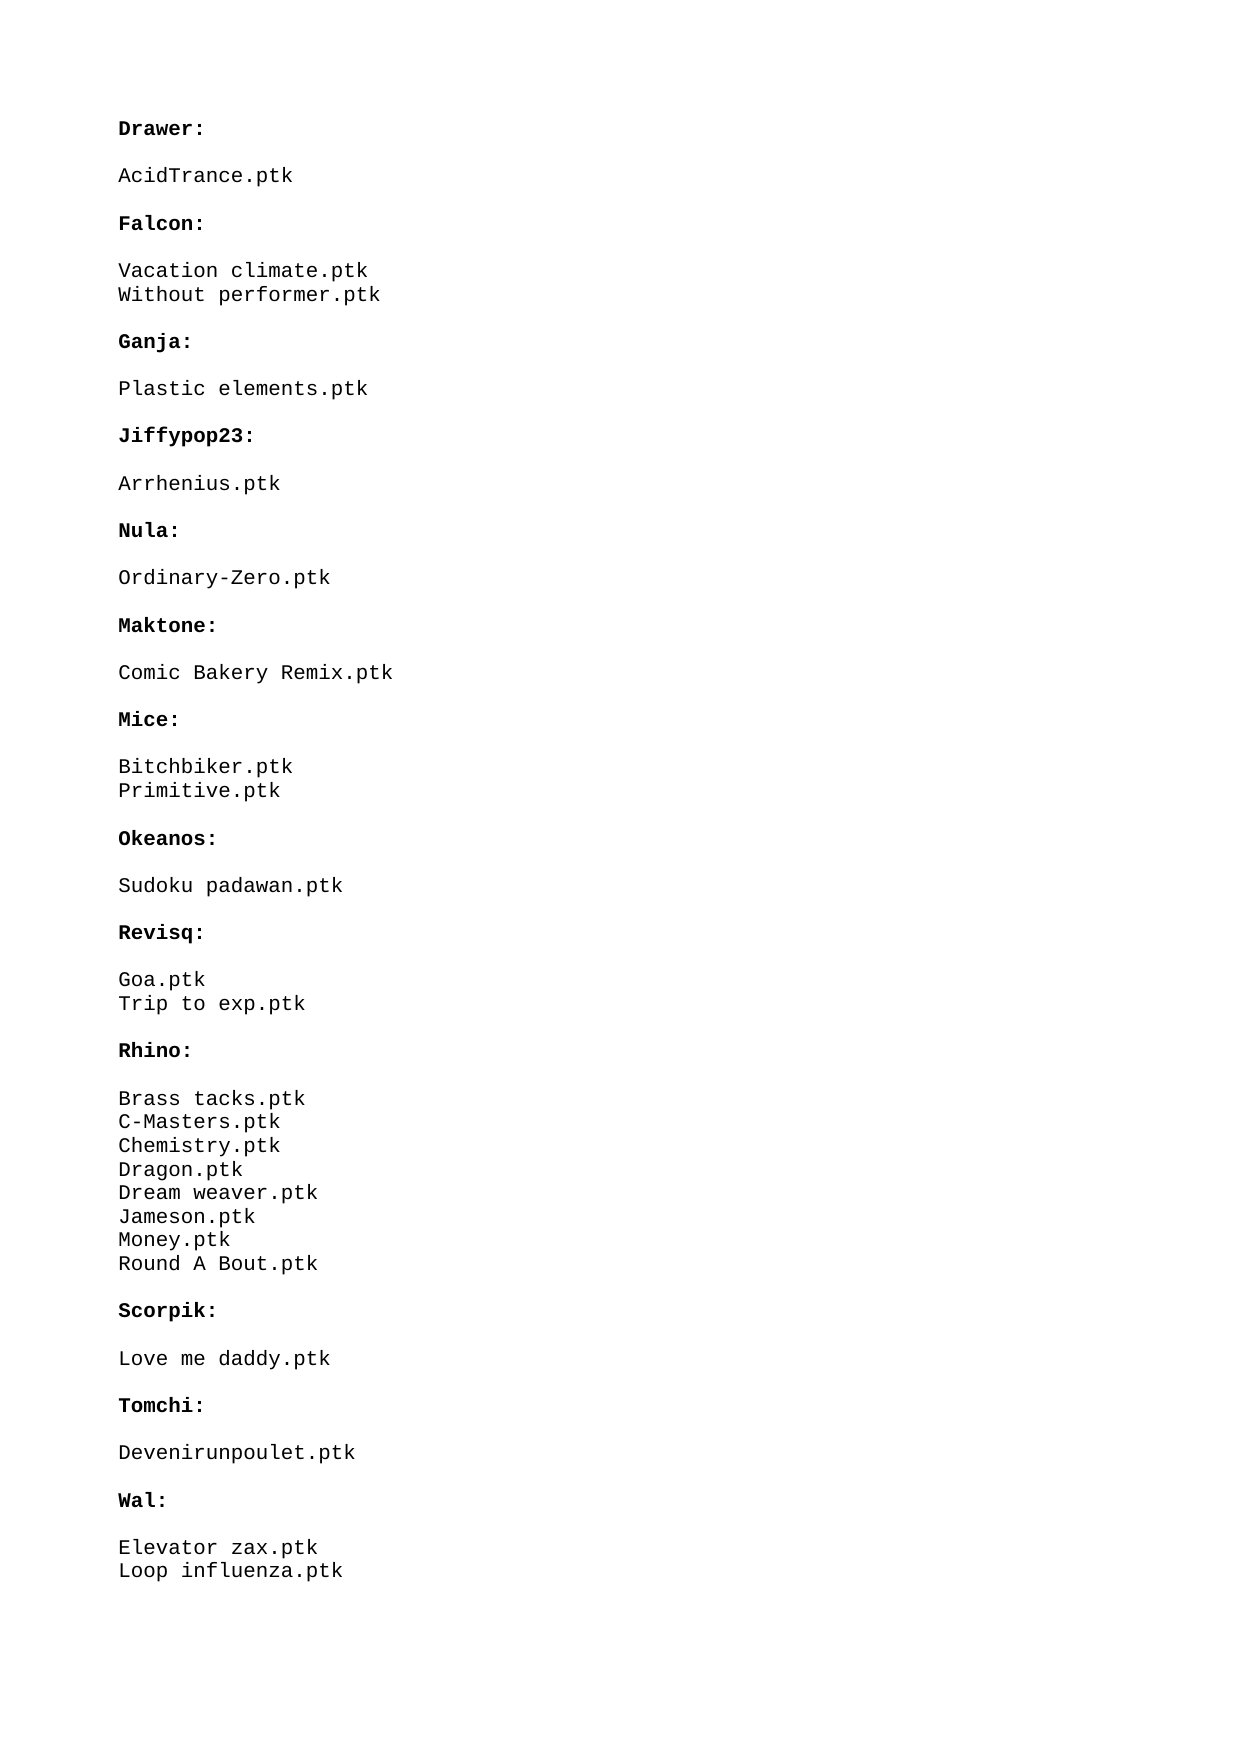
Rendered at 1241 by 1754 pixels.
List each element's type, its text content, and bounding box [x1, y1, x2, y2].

text Comic Bakery Remix.ptk [118, 662, 1122, 686]
text Rhino: [118, 1040, 1122, 1064]
text Maktone: [118, 615, 1122, 638]
text Mice: [118, 709, 1122, 733]
text Okeanos: [118, 827, 1122, 851]
text Plastic elements.ptk [118, 378, 1122, 402]
text Chemistry.ptk [118, 1135, 1122, 1158]
text Ordinary-Zero.ptk [118, 567, 1122, 591]
text Dream weaver.ptk [118, 1182, 1122, 1206]
text Nula: [118, 520, 1122, 544]
text Revisq: [118, 922, 1122, 946]
text Without performer.ptk [118, 284, 1122, 307]
text AcidTrance.ptk [118, 165, 1122, 189]
text Vacation climate.ptk [118, 260, 1122, 284]
text Devenirunpoulet.ptk [118, 1442, 1122, 1466]
text Loop influenza.ptk [118, 1561, 1122, 1584]
text Tomchi: [118, 1395, 1122, 1419]
text Falcon: [118, 213, 1122, 236]
text Bitchbiker.ptk [118, 757, 1122, 780]
text Dragon.ptk [118, 1158, 1122, 1182]
text Round A Bout.ptk [118, 1253, 1122, 1277]
text Sudoku padawan.ptk [118, 875, 1122, 898]
text Arrhenius.ptk [118, 473, 1122, 496]
text Trip to exp.ptk [118, 993, 1122, 1017]
text Drawer: [118, 118, 1122, 142]
text Brass tacks.ptk [118, 1088, 1122, 1111]
text Scorpik: [118, 1300, 1122, 1324]
text Jameson.ptk [118, 1206, 1122, 1229]
text Elevator zax.ptk [118, 1537, 1122, 1561]
text Goa.ptk [118, 969, 1122, 993]
text Primitive.ptk [118, 780, 1122, 804]
text Money.ptk [118, 1229, 1122, 1253]
text Ganja: [118, 331, 1122, 354]
text Wal: [118, 1489, 1122, 1513]
text Jiffypop23: [118, 426, 1122, 449]
text Love me daddy.ptk [118, 1348, 1122, 1371]
text C-Masters.ptk [118, 1111, 1122, 1135]
